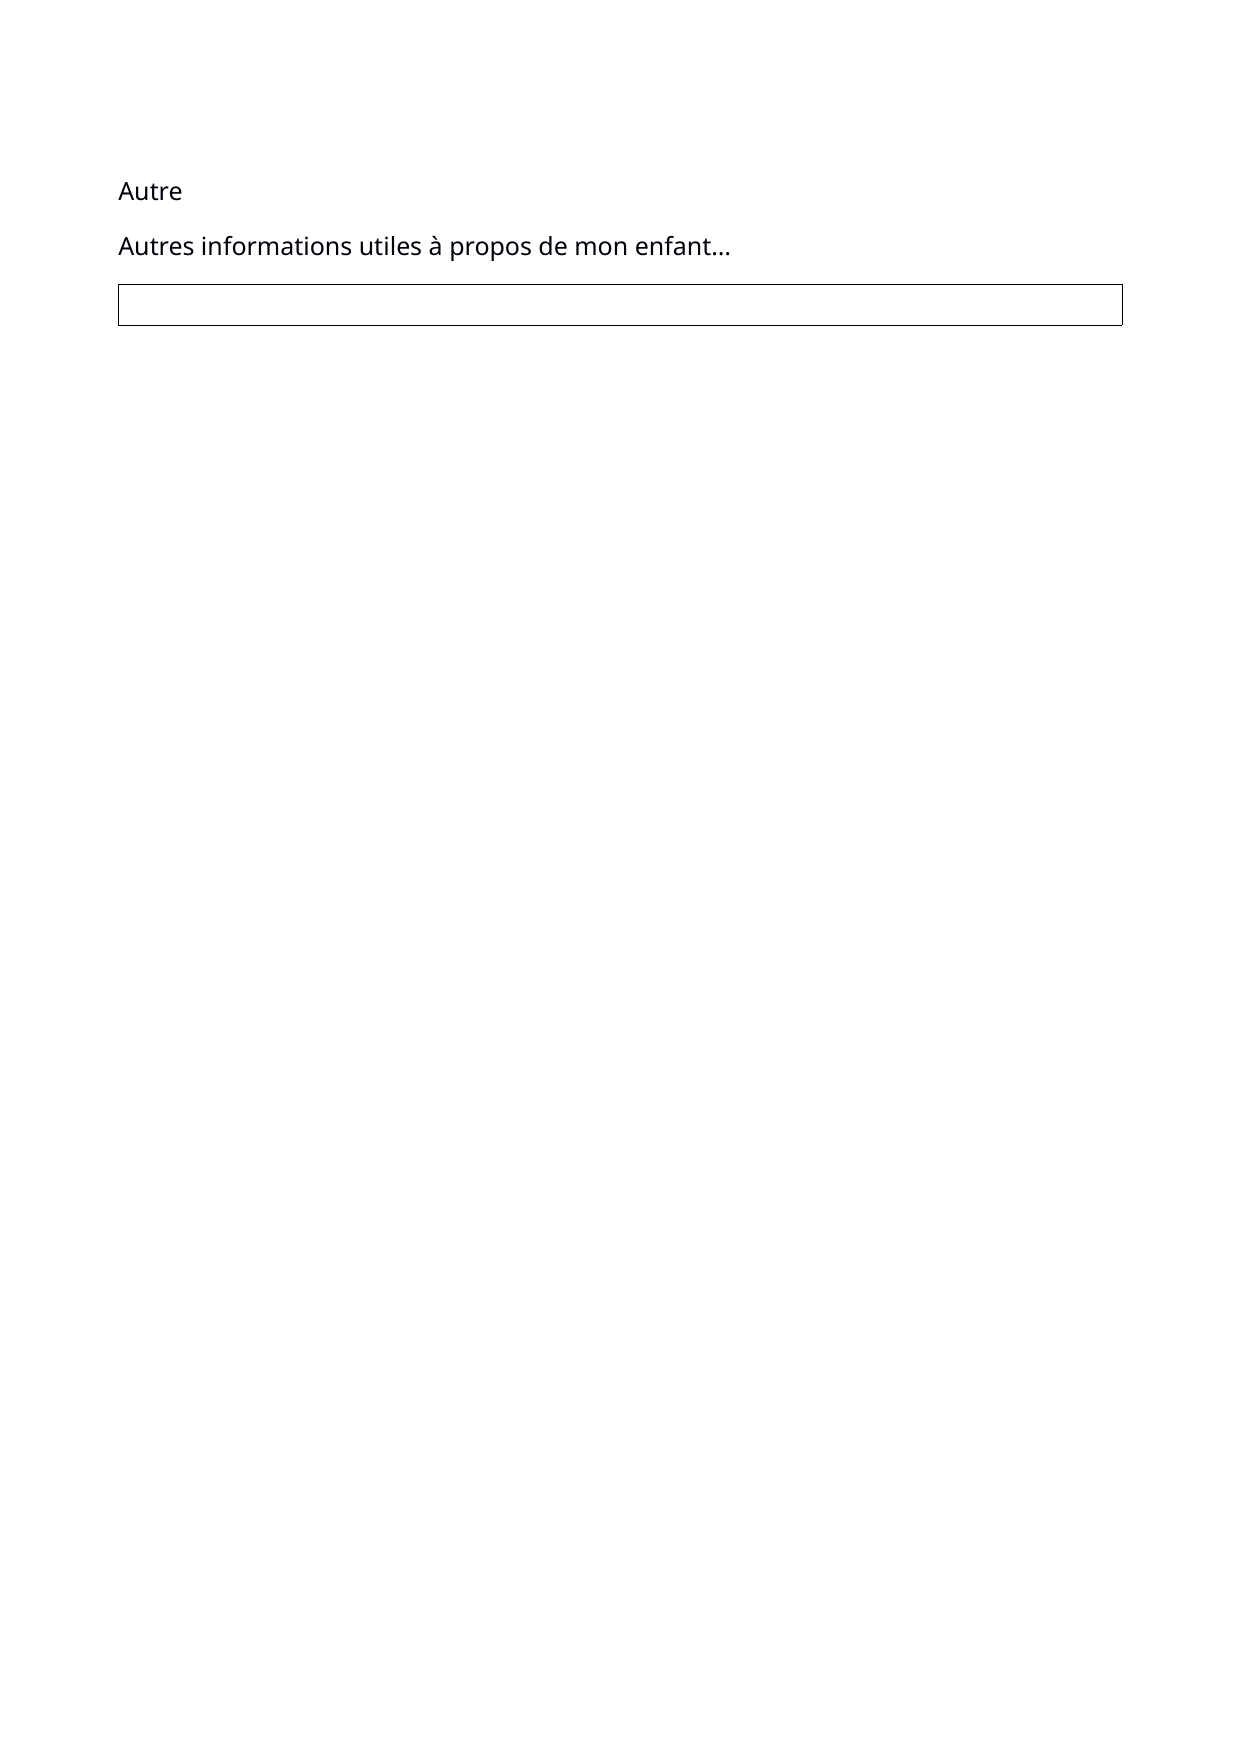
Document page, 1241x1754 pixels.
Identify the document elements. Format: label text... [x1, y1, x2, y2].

table_header [119, 285, 1122, 325]
text Autre [118, 173, 1122, 208]
text Autres informations utiles à propos de mon enfant… [118, 229, 1122, 263]
